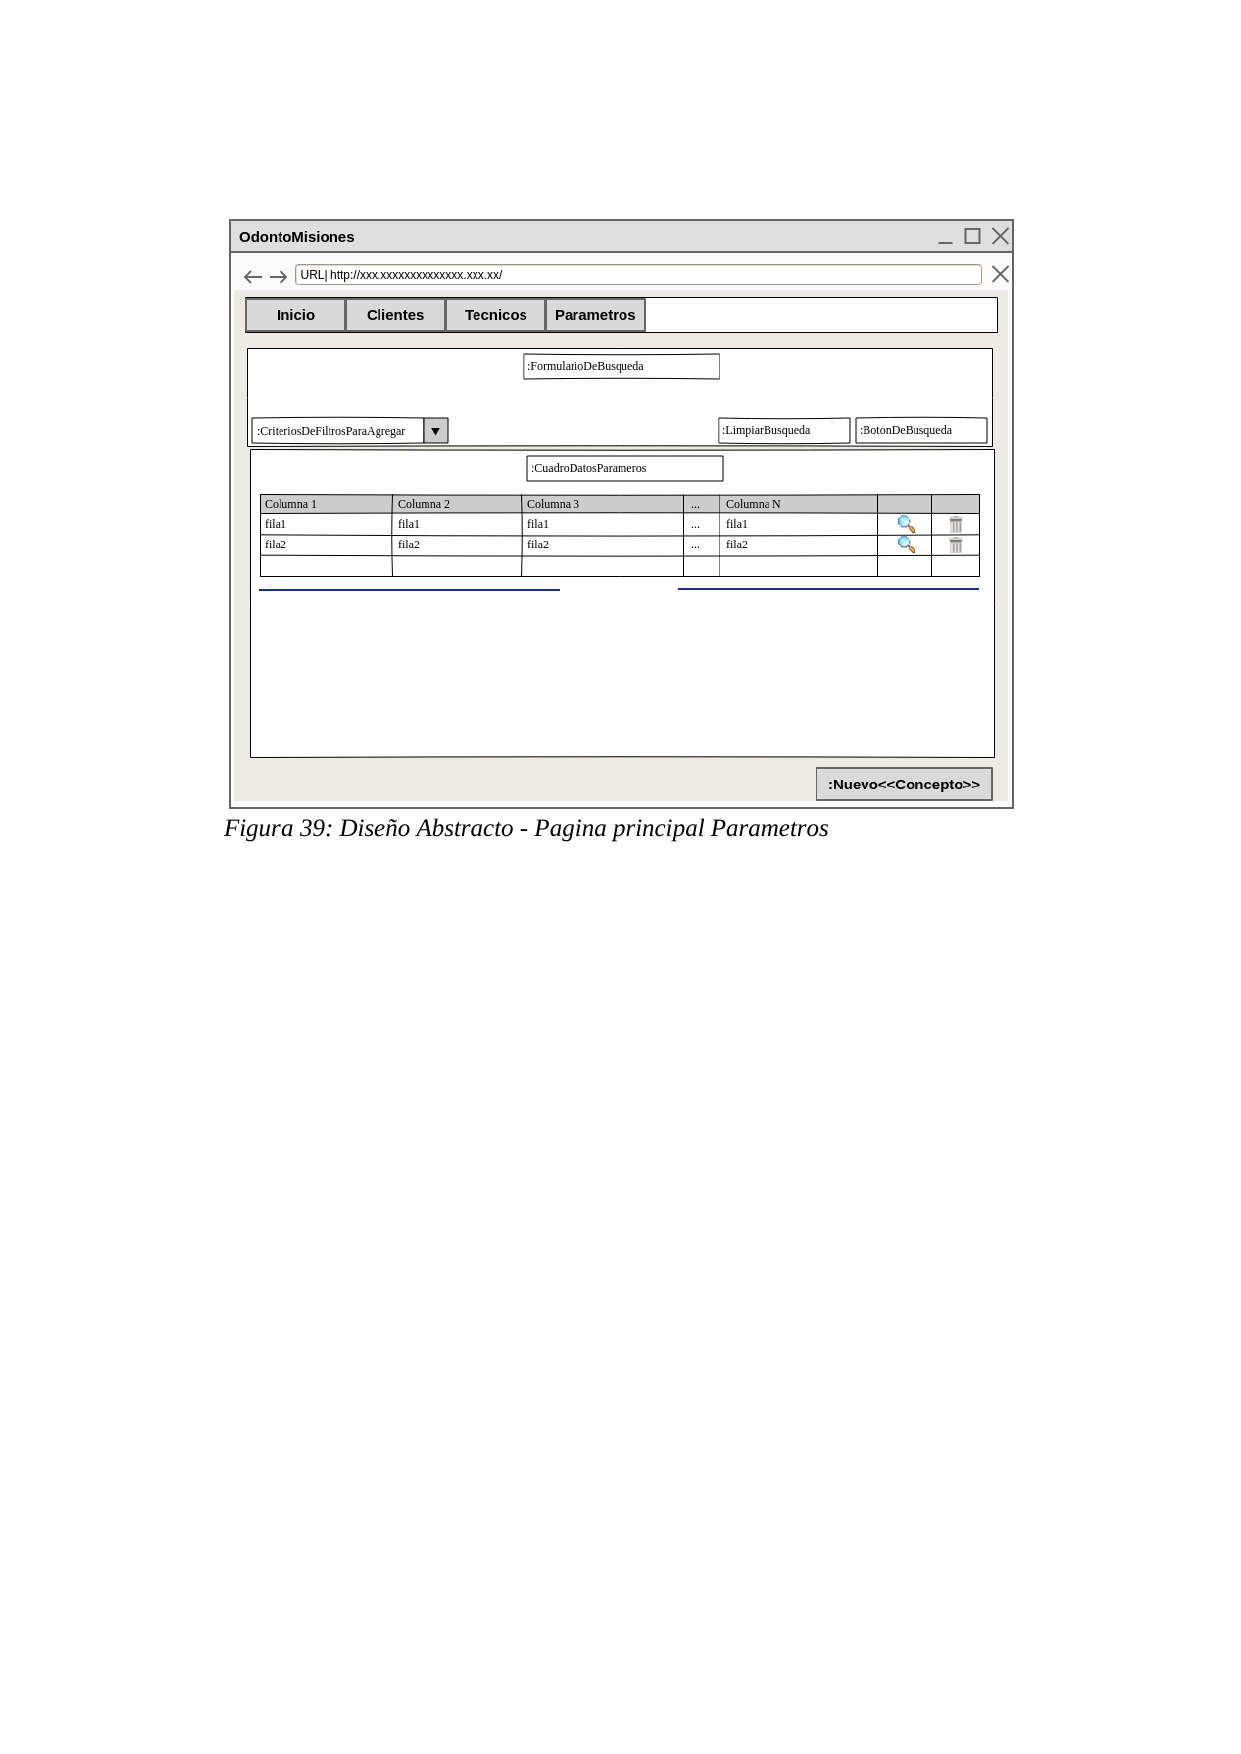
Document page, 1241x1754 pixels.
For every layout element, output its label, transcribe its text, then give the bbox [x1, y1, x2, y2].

text Figura 39: Diseño Abstracto - Pagina principal Parametros [224, 813, 1019, 841]
picture [223, 215, 464, 813]
